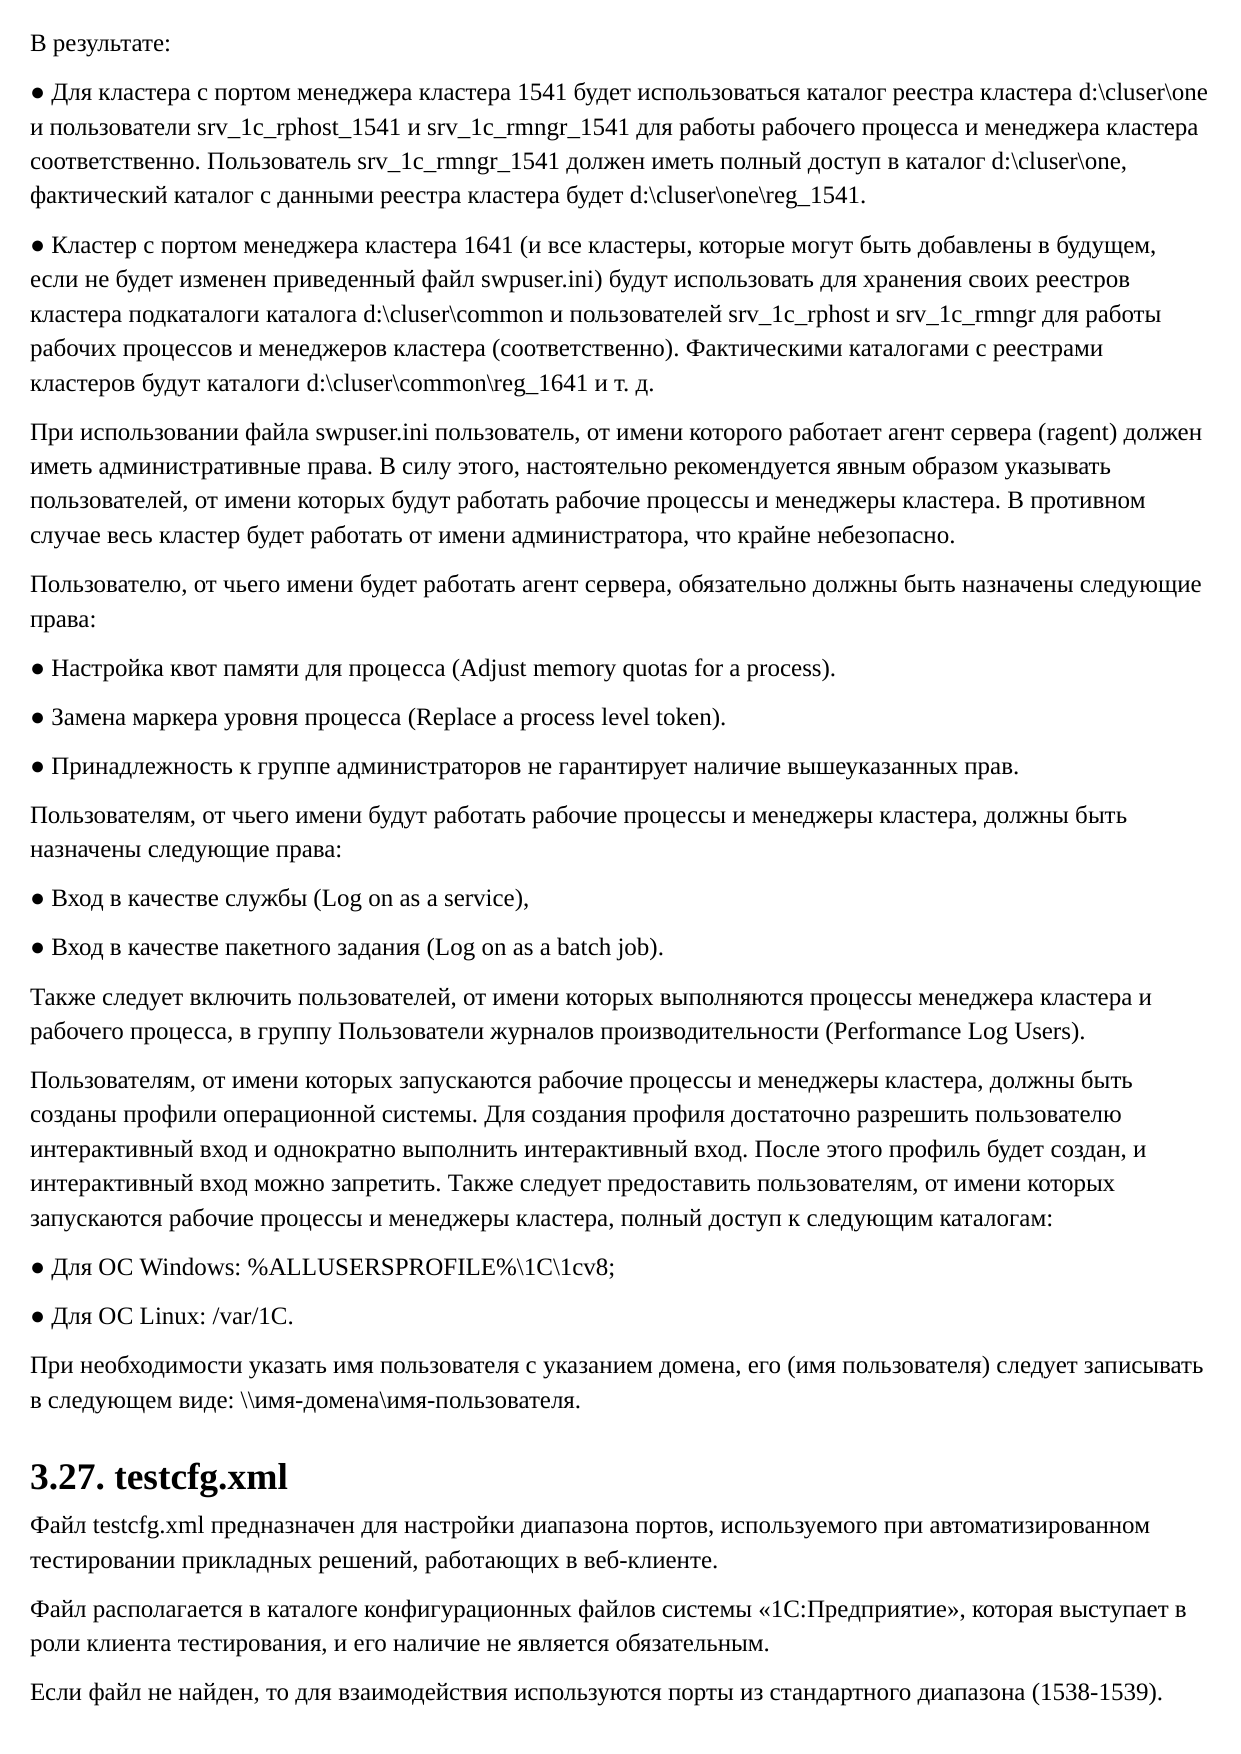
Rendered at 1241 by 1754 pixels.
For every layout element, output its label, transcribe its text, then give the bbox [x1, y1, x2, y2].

text ● Принадлежность к группе администраторов не гарантирует наличие вышеуказанных прав. [30, 751, 1211, 779]
text ● Кластер с портом менеджера кластера 1641 (и все кластеры, которые могут быть добавлены в будущем, если не будет изменен приведенный файл swpuser.ini) будут использовать для хранения своих реестров кластера подкаталоги каталога d:\cluser\common и пользователей srv_1c_rphost и srv_1c_rmngr для работы рабочих процессов и менеджеров кластера (соответственно). Фактическими каталогами с реестрами кластеров будут каталоги d:\cluser\common\reg_1641 и т. д. [30, 230, 1211, 396]
text ● Для ОС Linux: /var/1C. [30, 1301, 1211, 1330]
text ● Вход в качестве службы (Log on as a service), [30, 883, 1211, 912]
text ● Настройка квот памяти для процесса (Adjust memory quotas for a process). [30, 653, 1211, 681]
text При использовании файла swpuser.ini пользователь, от имени которого работает агент сервера (ragent) должен иметь административные права. В силу этого, настоятельно рекомендуется явным образом указывать пользователей, от имени которых будут работать рабочие процессы и менеджеры кластера. В противном случае весь кластер будет работать от имени администратора, что крайне небезопасно. [30, 417, 1211, 549]
text ● Для ОС Windows: %ALLUSERSPROFILE%\1C\1cv8; [30, 1252, 1211, 1281]
text Пользователям, от имени которых запускаются рабочие процессы и менеджеры кластера, должны быть созданы профили операционной системы. Для создания профиля достаточно разрешить пользователю интерактивный вход и однократно выполнить интерактивный вход. После этого профиль будет создан, и интерактивный вход можно запретить. Также следует предоставить пользователям, от имени которых запускаются рабочие процессы и менеджеры кластера, полный доступ к следующим каталогам: [30, 1065, 1211, 1232]
text Пользователям, от чьего имени будут работать рабочие процессы и менеджеры кластера, должны быть назначены следующие права: [30, 800, 1211, 863]
text Пользователю, от чьего имени будет работать агент сервера, обязательно должны быть назначены следующие права: [30, 569, 1211, 632]
text ● Для кластера с портом менеджера кластера 1541 будет использоваться каталог реестра кластера d:\cluser\one и пользователи srv_1c_rphost_1541 и srv_1c_rmngr_1541 для работы рабочего процесса и менеджера кластера соответственно. Пользователь srv_1c_rmngr_1541 должен иметь полный доступ в каталог d:\cluser\one, фактический каталог с данными реестра кластера будет d:\cluser\one\reg_1541. [30, 77, 1211, 209]
text Также следует включить пользователей, от имени которых выполняются процессы менеджера кластера и рабочего процесса, в группу Пользователи журналов производительности (Performance Log Users). [30, 982, 1211, 1045]
text Файл testcfg.xml предназначен для настройки диапазона портов, используемого при автоматизированном тестировании прикладных решений, работающих в веб-клиенте. [30, 1510, 1211, 1573]
text ● Замена маркера уровня процесса (Replace a process level token). [30, 702, 1211, 731]
text Файл располагается в каталоге конфигурационных файлов системы «1С:Предприятие», которая выступает в роли клиента тестирования, и его наличие не является обязательным. [30, 1594, 1211, 1657]
text Если файл не найден, то для взаимодействия используются порты из стандартного диапазона (1538-1539). [30, 1677, 1211, 1706]
text В результате: [30, 28, 1211, 57]
text При необходимости указать имя пользователя с указанием домена, его (имя пользователя) следует записывать в следующем виде: \\имя-домена\имя-пользователя. [30, 1350, 1211, 1413]
subtitle 3.27. testcfg.xml [30, 1454, 1211, 1498]
text ● Вход в качестве пакетного задания (Log on as a batch job). [30, 932, 1211, 961]
